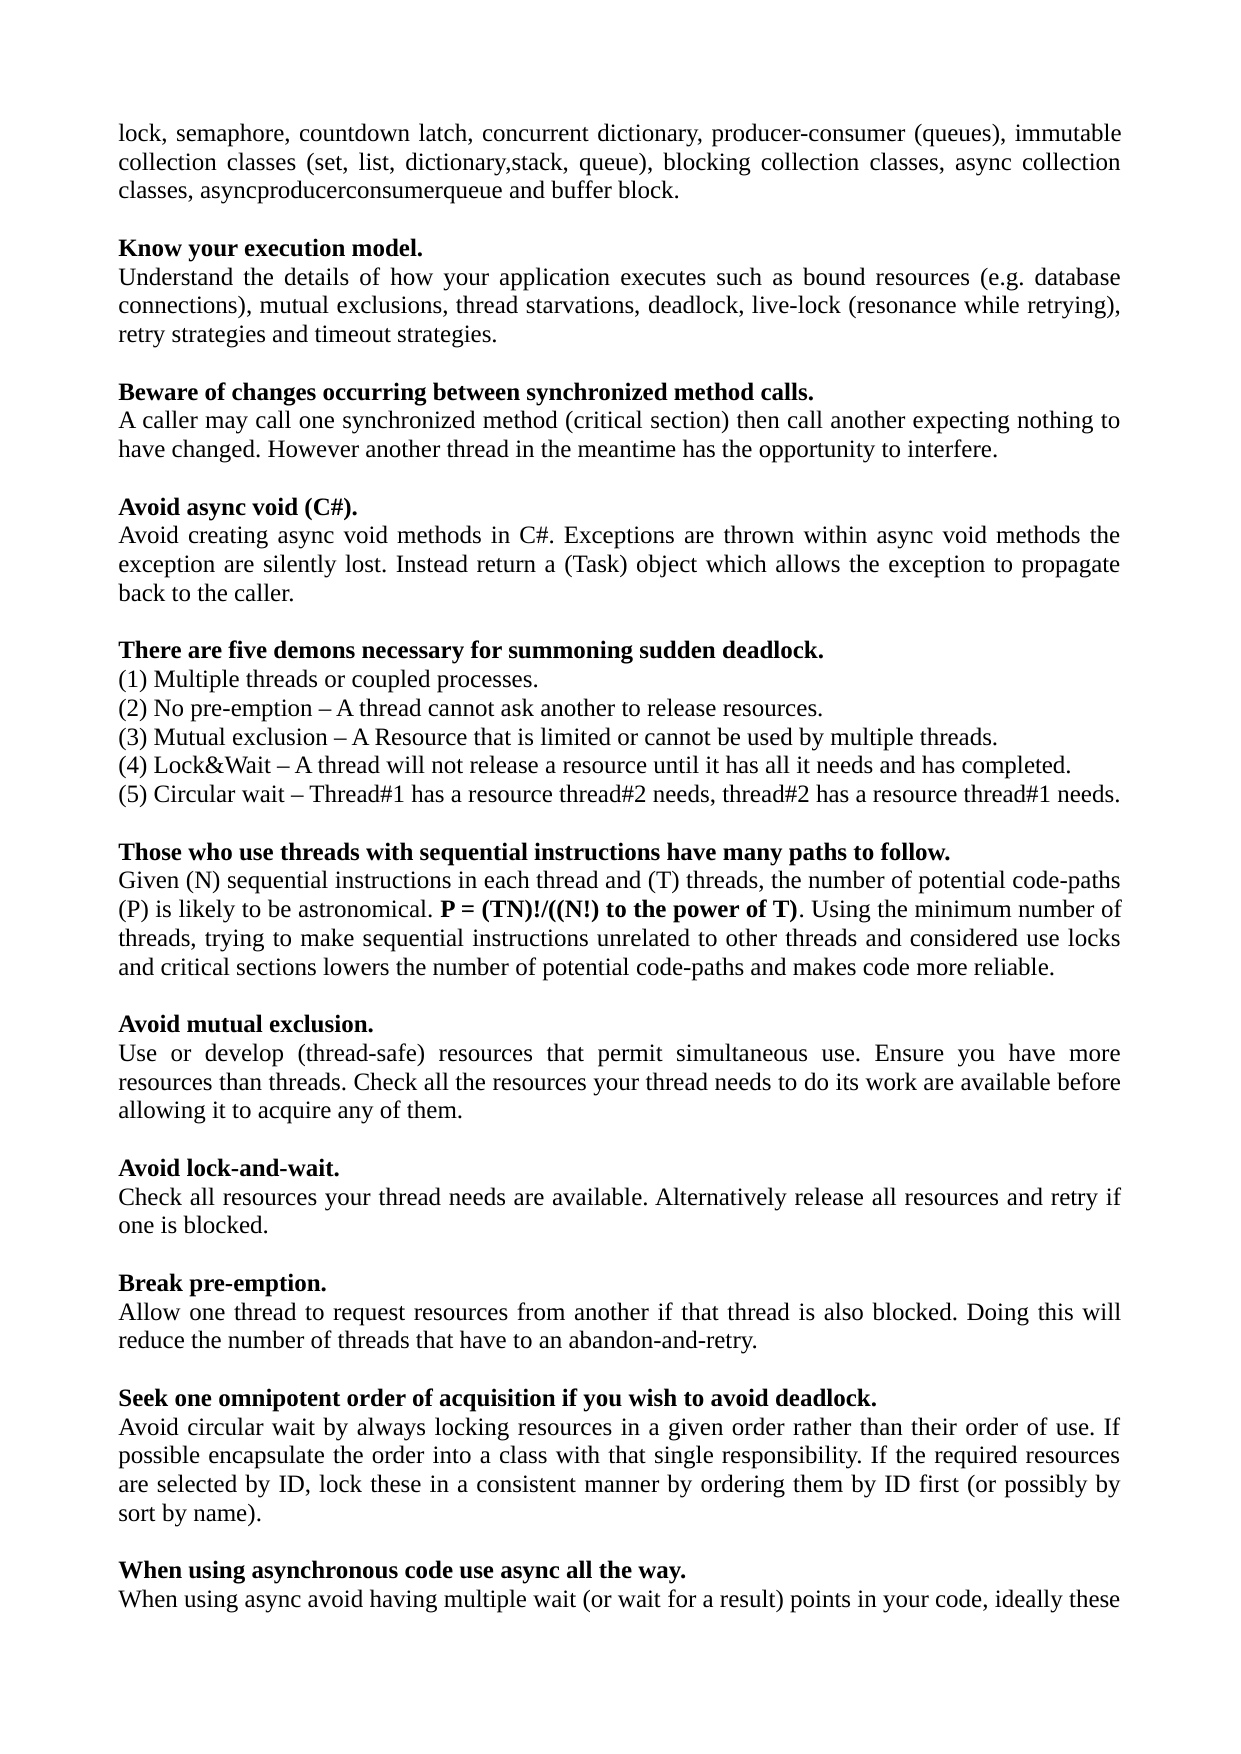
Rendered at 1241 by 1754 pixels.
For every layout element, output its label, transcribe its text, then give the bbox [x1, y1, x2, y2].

text (4) Lock&Wait – A thread will not release a resource until it has all it needs and has completed. [118, 751, 1122, 779]
text (1) Multiple threads or coupled processes. [118, 664, 1122, 693]
text Avoid circular wait by always locking resources in a given order rather than their order of use. If possible encapsulate the order into a class with that single responsibility. If the required resources are selected by ID, lock these in a consistent manner by ordering them by ID first (or possibly by sort by name). [118, 1412, 1122, 1527]
text Avoid lock-and-wait. [118, 1153, 1122, 1182]
text Check all resources your thread needs are available. Alternatively release all resources and retry if one is blocked. [118, 1182, 1122, 1239]
text Know your execution model. [118, 233, 1122, 262]
text Given (N) sequential instructions in each thread and (T) threads, the number of potential code-paths (P) is likely to be astronomical. P = (TN)!/((N!) to the power of T). Using the minimum number of threads, trying to make sequential instructions unrelated to other threads and considered use locks and critical sections lowers the number of potential code-paths and makes code more reliable. [118, 866, 1122, 981]
text When using async avoid having multiple wait (or wait for a result) points in your code, ideally these [118, 1584, 1122, 1613]
text A caller may call one synchronized method (critical section) then call another expecting nothing to have changed. However another thread in the meantime has the opportunity to interfere. [118, 406, 1122, 463]
text Use or develop (thread-safe) resources that permit simultaneous use. Ensure you have more resources than threads. Check all the resources your thread needs to do its work are available before allowing it to acquire any of them. [118, 1038, 1122, 1124]
text Break pre-emption. [118, 1268, 1122, 1297]
text Seek one omnipotent order of acquisition if you wish to avoid deadlock. [118, 1383, 1122, 1412]
text When using asynchronous code use async all the way. [118, 1556, 1122, 1584]
text Avoid creating async void methods in C#. Exceptions are thrown within async void methods the exception are silently lost. Instead return a (Task) object which allows the exception to propagate back to the caller. [118, 521, 1122, 607]
text (5) Circular wait – Thread#1 has a resource thread#2 needs, thread#2 has a resource thread#1 needs. [118, 779, 1122, 808]
text lock, semaphore, countdown latch, concurrent dictionary, producer-consumer (queues), immutable collection classes (set, list, dictionary,stack, queue), blocking collection classes, async collection classes, asyncproducerconsumerqueue and buffer block. [118, 118, 1122, 204]
text Avoid mutual exclusion. [118, 1009, 1122, 1038]
text (3) Mutual exclusion – A Resource that is limited or cannot be used by multiple threads. [118, 722, 1122, 751]
text Allow one thread to request resources from another if that thread is also blocked. Doing this will reduce the number of threads that have to an abandon-and-retry. [118, 1297, 1122, 1354]
text There are five demons necessary for summoning sudden deadlock. [118, 636, 1122, 664]
text Avoid async void (C#). [118, 492, 1122, 521]
text Beware of changes occurring between synchronized method calls. [118, 377, 1122, 406]
text Those who use threads with sequential instructions have many paths to follow. [118, 837, 1122, 866]
text Understand the details of how your application executes such as bound resources (e.g. database connections), mutual exclusions, thread starvations, deadlock, live-lock (resonance while retrying), retry strategies and timeout strategies. [118, 262, 1122, 348]
text (2) No pre-emption – A thread cannot ask another to release resources. [118, 693, 1122, 722]
